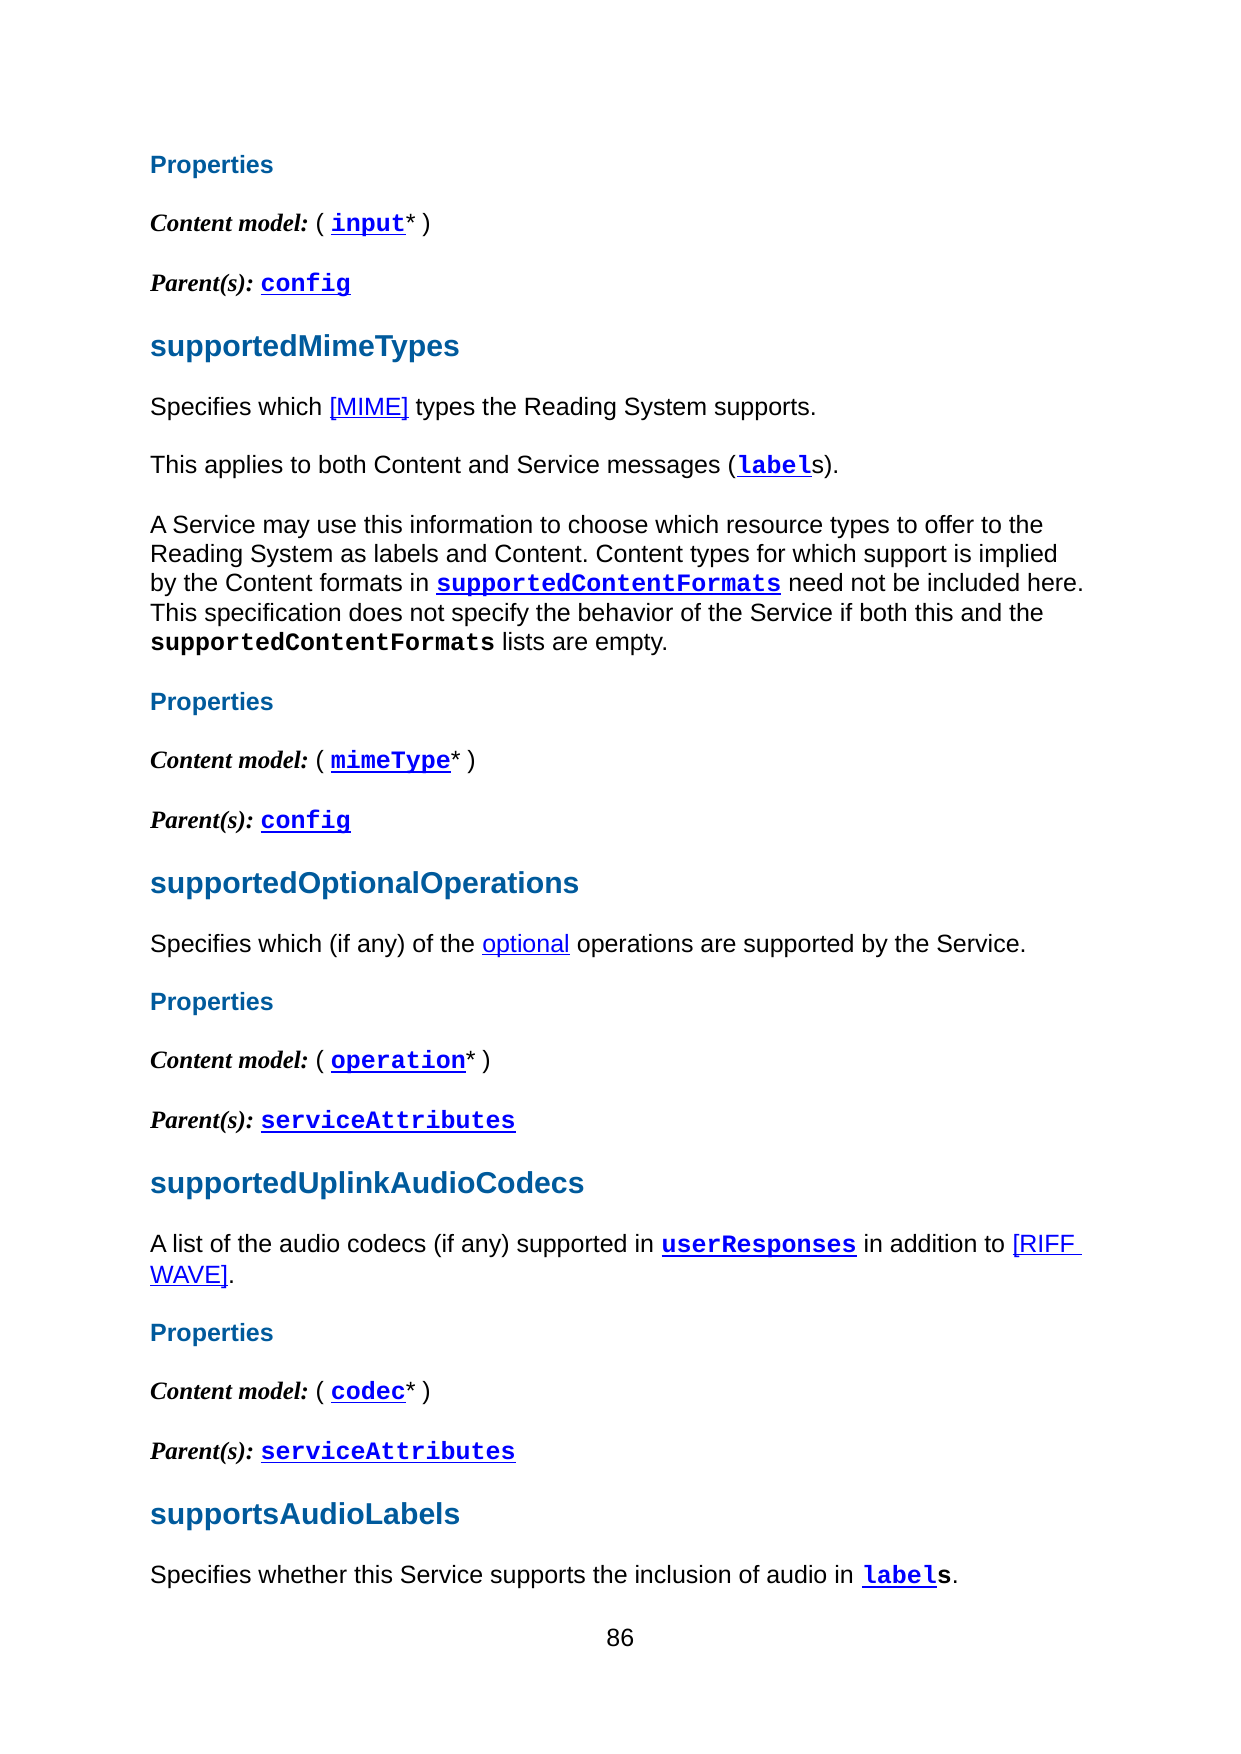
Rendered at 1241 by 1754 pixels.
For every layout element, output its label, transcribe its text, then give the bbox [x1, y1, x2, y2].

subtitle Properties [150, 987, 1090, 1016]
text Specifies which [MIME] types the Reading System supports. [150, 392, 1090, 421]
text Parent(s): serviceAttributes [150, 1105, 1090, 1136]
text Parent(s): config [150, 805, 1090, 836]
subtitle supportsAudioLabels [150, 1496, 1090, 1531]
subtitle supportedUplinkAudioCodecs [150, 1165, 1090, 1200]
subtitle supportedMimeTypes [150, 328, 1090, 363]
subtitle Properties [150, 687, 1090, 716]
subtitle Properties [150, 150, 1090, 179]
text A list of the audio codecs (if any) supported in userResponses in addition to [RIFF WAVE]. [150, 1229, 1090, 1289]
subtitle Properties [150, 1318, 1090, 1347]
text Content model: ( codec* ) [150, 1376, 1090, 1407]
text Content model: ( input* ) [150, 208, 1090, 239]
text This applies to both Content and Service messages (labels). [150, 450, 1090, 481]
text A Service may use this information to choose which resource types to offer to the Reading System as labels and Content. Content types for which support is implied by the Content formats in supportedContentFormats need not be included here. This specification does not specify the behavior of the Service if both this and the supportedContentFormats lists are empty. [150, 510, 1090, 658]
text Specifies which (if any) of the optional operations are supported by the Service. [150, 929, 1090, 958]
text Parent(s): config [150, 268, 1090, 299]
text Specifies whether this Service supports the inclusion of audio in labels. [150, 1560, 1090, 1591]
text Content model: ( mimeType* ) [150, 745, 1090, 776]
text Parent(s): serviceAttributes [150, 1436, 1090, 1467]
subtitle supportedOptionalOperations [150, 865, 1090, 900]
text Content model: ( operation* ) [150, 1045, 1090, 1076]
